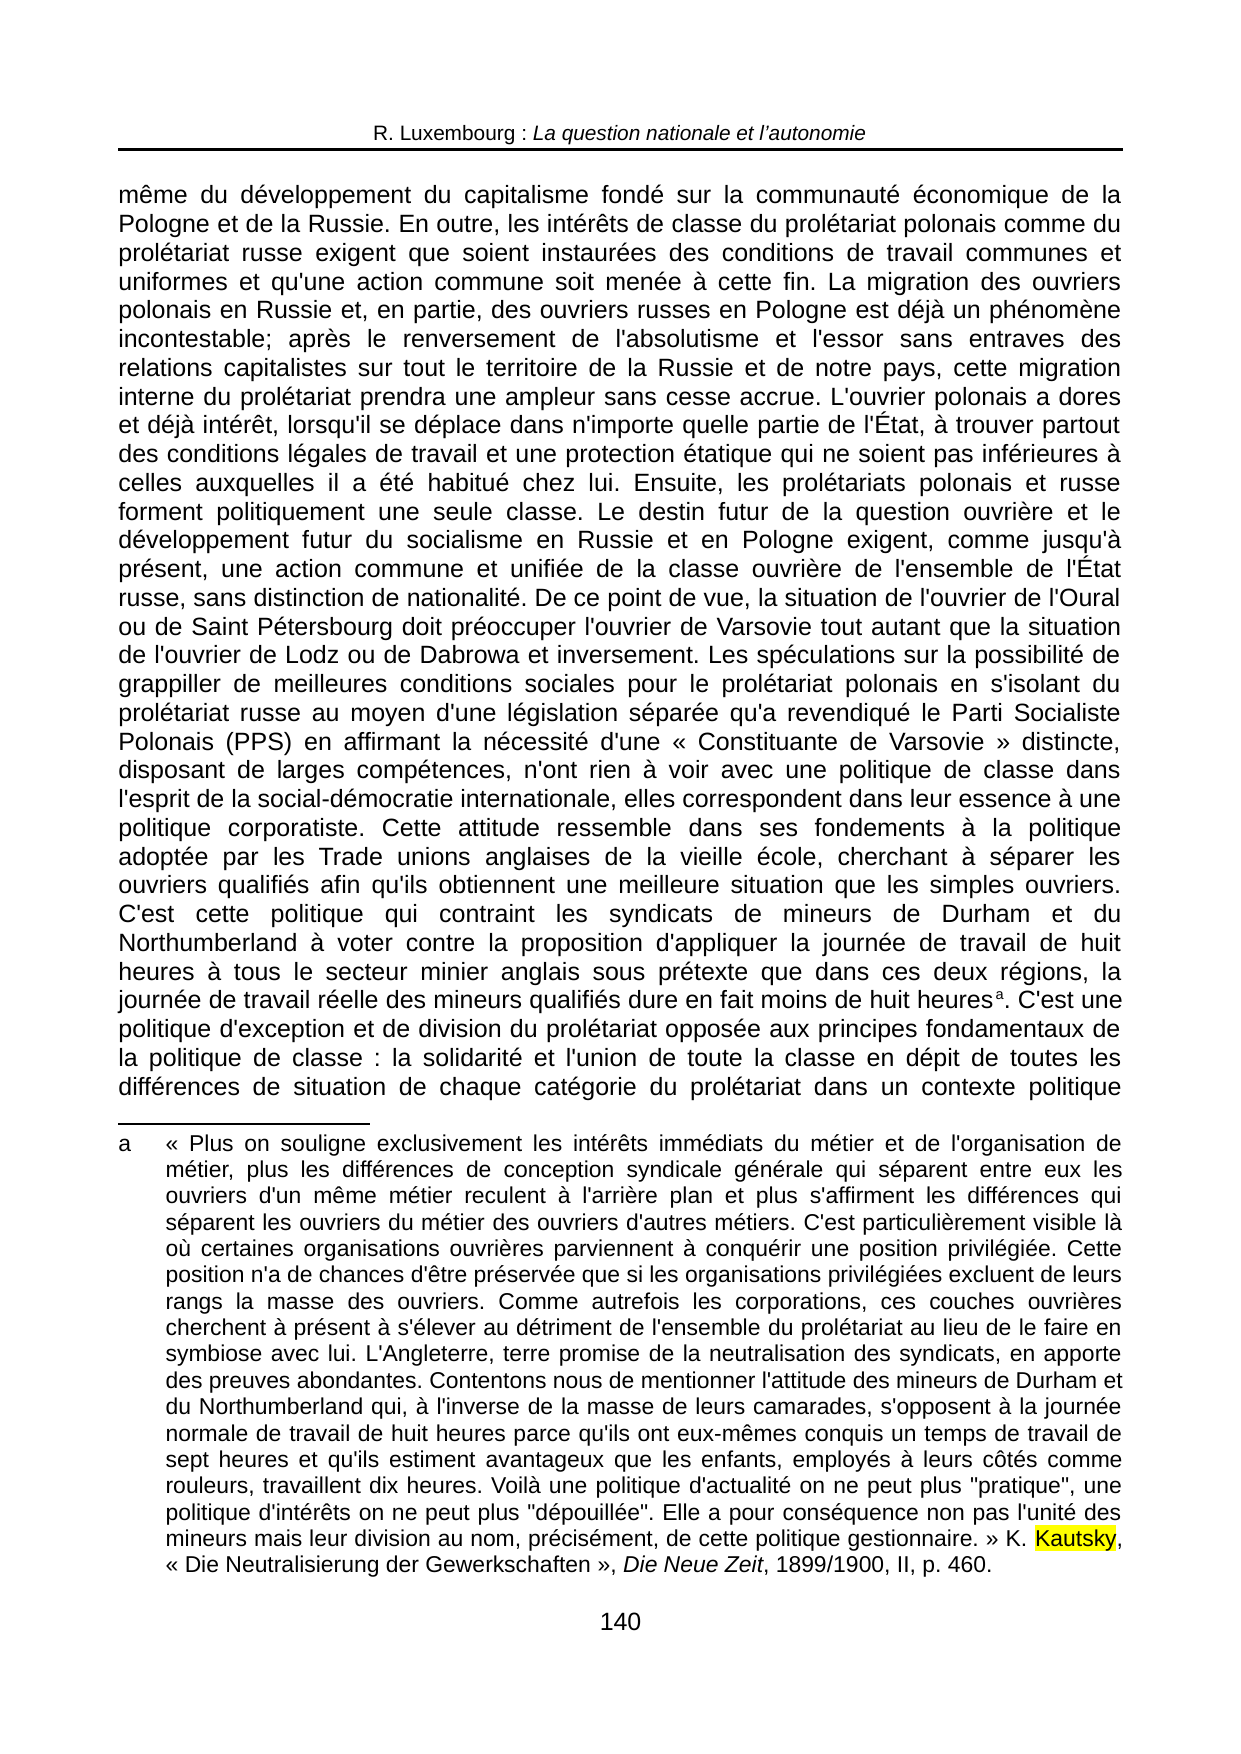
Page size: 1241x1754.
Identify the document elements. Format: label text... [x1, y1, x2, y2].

text même du développement du capitalisme fondé sur la communauté économique de la Pologne et de la Russie. En outre, les intérêts de classe du prolétariat polonais comme du prolétariat russe exigent que soient instaurées des conditions de travail communes et uniformes et qu'une action commune soit menée à cette fin. La migration des ouvriers polonais en Russie et, en partie, des ouvriers russes en Pologne est déjà un phénomène incontestable; après le renversement de l'absolutisme et l'essor sans entraves des relations capitalistes sur tout le territoire de la Russie et de notre pays, cette migration interne du prolétariat prendra une ampleur sans cesse accrue. L'ouvrier polonais a dores et déjà intérêt, lorsqu'il se déplace dans n'importe quelle partie de l'État, à trouver partout des conditions légales de travail et une protection étatique qui ne soient pas inférieures à celles auxquelles il a été habitué chez lui. Ensuite, les prolétariats polonais et russe forment politiquement une seule classe. Le destin futur de la question ouvrière et le développement futur du socialisme en Russie et en Pologne exigent, comme jusqu'à présent, une action commune et unifiée de la classe ouvrière de l'ensemble de l'État russe, sans distinction de nationalité. De ce point de vue, la situation de l'ouvrier de l'Oural ou de Saint Pétersbourg doit préoccuper l'ouvrier de Varsovie tout autant que la situation de l'ouvrier de Lodz ou de Dabrowa et inversement. Les spéculations sur la possibilité de grappiller de meilleures conditions sociales pour le prolétariat polonais en s'isolant du prolétariat russe au moyen d'une législation séparée qu'a revendiqué le Parti Socialiste Polonais (PPS) en affirmant la nécessité d'une « Constituante de Varsovie » distincte, disposant de larges compétences, n'ont rien à voir avec une politique de classe dans l'esprit de la social-démocratie internationale, elles correspondent dans leur essence à une politique corporatiste. Cette attitude ressemble dans ses fondements à la politique adoptée par les Trade unions anglaises de la vieille école, cherchant à séparer les ouvriers qualifiés afin qu'ils obtiennent une meilleure situation que les simples ouvriers. C'est cette politique qui contraint les syndicats de mineurs de Durham et du Northumberland à voter contre la proposition d'appliquer la journée de travail de huit heures à tous le secteur minier anglais sous prétexte que dans ces deux régions, la journée de travail réelle des mineurs qualifiés dure en fait moins de huit heures. C'est une politique d'exception et de division du prolétariat opposée aux principes fondamentaux de la politique de classe : la solidarité et l'union de toute la classe en dépit de toutes les différences de situation de chaque catégorie du prolétariat dans un contexte politique [118, 181, 1123, 1101]
text « Plus on souligne exclusivement les intérêts immédiats du métier et de l'organisation de métier, plus les différences de conception syndicale générale qui séparent entre eux les ouvriers d'un même métier reculent à l'arrière plan et plus s'affirment les différences qui séparent les ouvriers du métier des ouvriers d'autres métiers. C'est particulièrement visible là où certaines organisations ouvrières parviennent à conquérir une position privilégiée. Cette position n'a de chances d'être préservée que si les organisations privilégiées excluent de leurs rangs la masse des ouvriers. Comme autrefois les corporations, ces couches ouvrières cherchent à présent à s'élever au détriment de l'ensemble du prolétariat au lieu de le faire en symbiose avec lui. L'Angleterre, terre promise de la neutralisation des syndicats, en apporte des preuves abondantes. Contentons nous de mentionner l'attitude des mineurs de Durham et du Northumberland qui, à l'inverse de la masse de leurs camarades, s'opposent à la journée normale de travail de huit heures parce qu'ils ont eux-mêmes conquis un temps de travail de sept heures et qu'ils estiment avantageux que les enfants, employés à leurs côtés comme rouleurs, travaillent dix heures. Voilà une politique d'actualité on ne peut plus "pratique", une politique d'intérêts on ne peut plus "dépouillée". Elle a pour conséquence non pas l'unité des mineurs mais leur division au nom, précisément, de cette politique gestionnaire. » K. Kautsky, « Die Neutralisierung der Gewerkschaften », Die Neue Zeit, 1899/1900, II, p. 460. [118, 1129, 1123, 1578]
